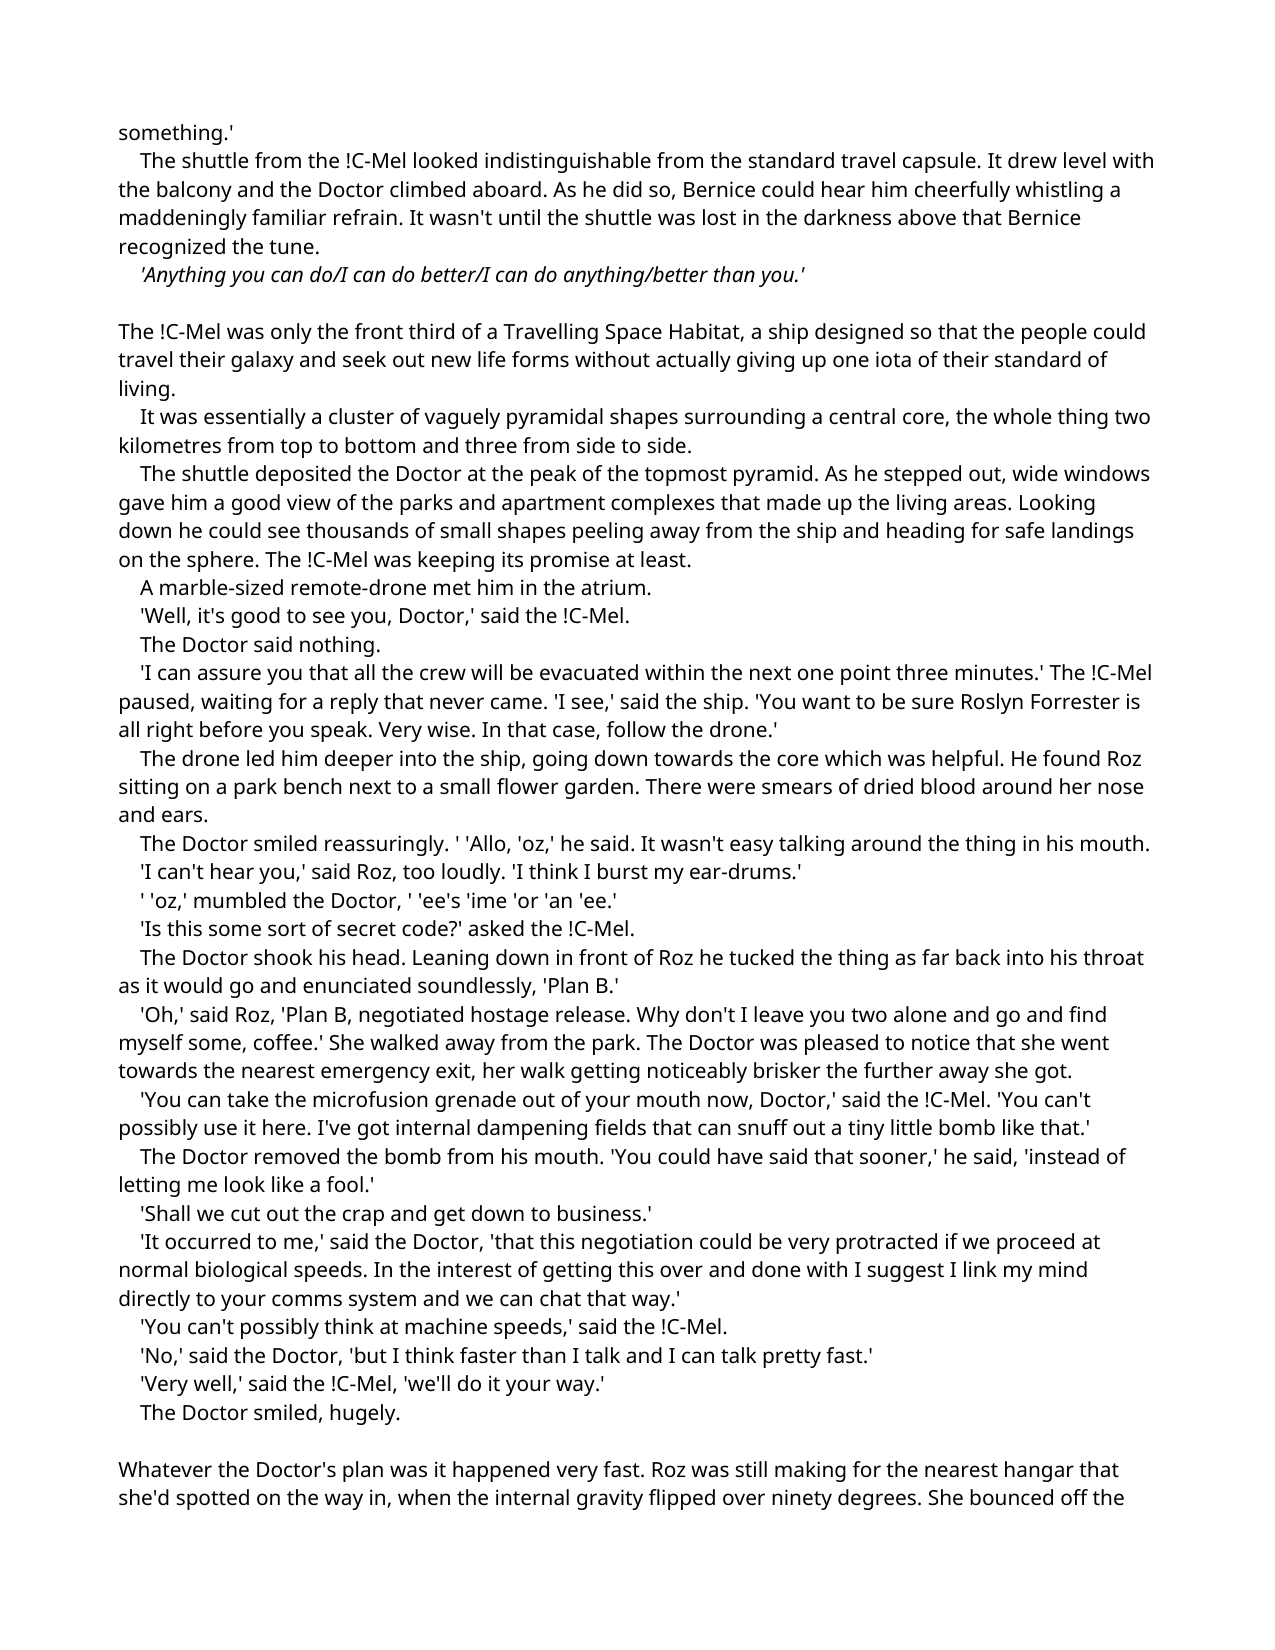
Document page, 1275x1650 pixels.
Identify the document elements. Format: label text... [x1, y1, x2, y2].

text The Doctor smiled, hugely. [118, 1398, 1157, 1426]
text The Doctor shook his head. Leaning down in front of Roz he tucked the thing as far back into his throat as it would go and enunciated soundlessly, 'Plan B.' [118, 943, 1157, 1000]
text The Doctor smiled reassuringly. ' 'Allo, 'oz,' he said. It wasn't easy talking around the thing in his mouth. [118, 829, 1157, 857]
text 'Very well,' said the !C-Mel, 'we'll do it your way.' [118, 1369, 1157, 1398]
text 'Well, it's good to see you, Doctor,' said the !C-Mel. [118, 602, 1157, 630]
text 'Oh,' said Roz, 'Plan B, negotiated hostage release. Why don't I leave you two alone and go and find myself some, coffee.' She walked away from the park. The Doctor was pleased to notice that she went towards the nearest emergency exit, her walk getting noticeably brisker the further away she got. [118, 1000, 1157, 1085]
text 'Is this some sort of secret code?' asked the !C-Mel. [118, 914, 1157, 943]
text 'Shall we cut out the crap and get down to business.' [118, 1199, 1157, 1227]
text The Doctor removed the bomb from his mouth. 'You could have said that sooner,' he said, 'instead of letting me look like a fool.' [118, 1142, 1157, 1199]
text The drone led him deeper into the ship, going down towards the core which was helpful. He found Roz sitting on a park bench next to a small flower garden. There were smears of dried blood around her nose and ears. [118, 744, 1157, 829]
text 'I can assure you that all the crew will be evacuated within the next one point three minutes.' The !C-Mel paused, waiting for a reply that never came. 'I see,' said the ship. 'You want to be sure Roslyn Forrester is all right before you speak. Very wise. In that case, follow the drone.' [118, 658, 1157, 744]
text 'You can take the microfusion grenade out of your mouth now, Doctor,' said the !C-Mel. 'You can't possibly use it here. I've got internal dampening fields that can snuff out a tiny little bomb like that.' [118, 1085, 1157, 1142]
text 'It occurred to me,' said the Doctor, 'that this negotiation could be very protracted if we proceed at normal biological speeds. In the interest of getting this over and done with I suggest I link my mind directly to your comms system and we can chat that way.' [118, 1227, 1157, 1312]
text The Doctor said nothing. [118, 630, 1157, 658]
text ' 'oz,' mumbled the Doctor, ' 'ee's 'ime 'or 'an 'ee.' [118, 886, 1157, 914]
text The !C-Mel was only the front third of a Travelling Space Habitat, a ship designed so that the people could travel their galaxy and seek out new life forms without actually giving up one iota of their standard of living. [118, 317, 1157, 402]
text 'Anything you can do/I can do better/I can do anything/better than you.' [118, 260, 1157, 289]
text The shuttle from the !C-Mel looked indistinguishable from the standard travel capsule. It drew level with the balcony and the Doctor climbed aboard. As he did so, Bernice could hear him cheerfully whistling a maddeningly familiar refrain. It wasn't until the shuttle was lost in the darkness above that Bernice recognized the tune. [118, 147, 1157, 260]
text Whatever the Doctor's plan was it happened very fast. Roz was still making for the nearest hangar that she'd spotted on the way in, when the internal gravity flipped over ninety degrees. She bounced off the [118, 1455, 1157, 1512]
text something.' [118, 118, 1157, 147]
text 'I can't hear you,' said Roz, too loudly. 'I think I burst my ear-drums.' [118, 857, 1157, 886]
text 'You can't possibly think at machine speeds,' said the !C-Mel. [118, 1312, 1157, 1341]
text A marble-sized remote-drone met him in the atrium. [118, 573, 1157, 602]
text The shuttle deposited the Doctor at the peak of the topmost pyramid. As he stepped out, wide windows gave him a good view of the parks and apartment complexes that made up the living areas. Looking down he could see thousands of small shapes peeling away from the ship and heading for safe landings on the sphere. The !C-Mel was keeping its promise at least. [118, 459, 1157, 573]
text It was essentially a cluster of vaguely pyramidal shapes surrounding a central core, the whole thing two kilometres from top to bottom and three from side to side. [118, 402, 1157, 459]
text 'No,' said the Doctor, 'but I think faster than I talk and I can talk pretty fast.' [118, 1341, 1157, 1369]
